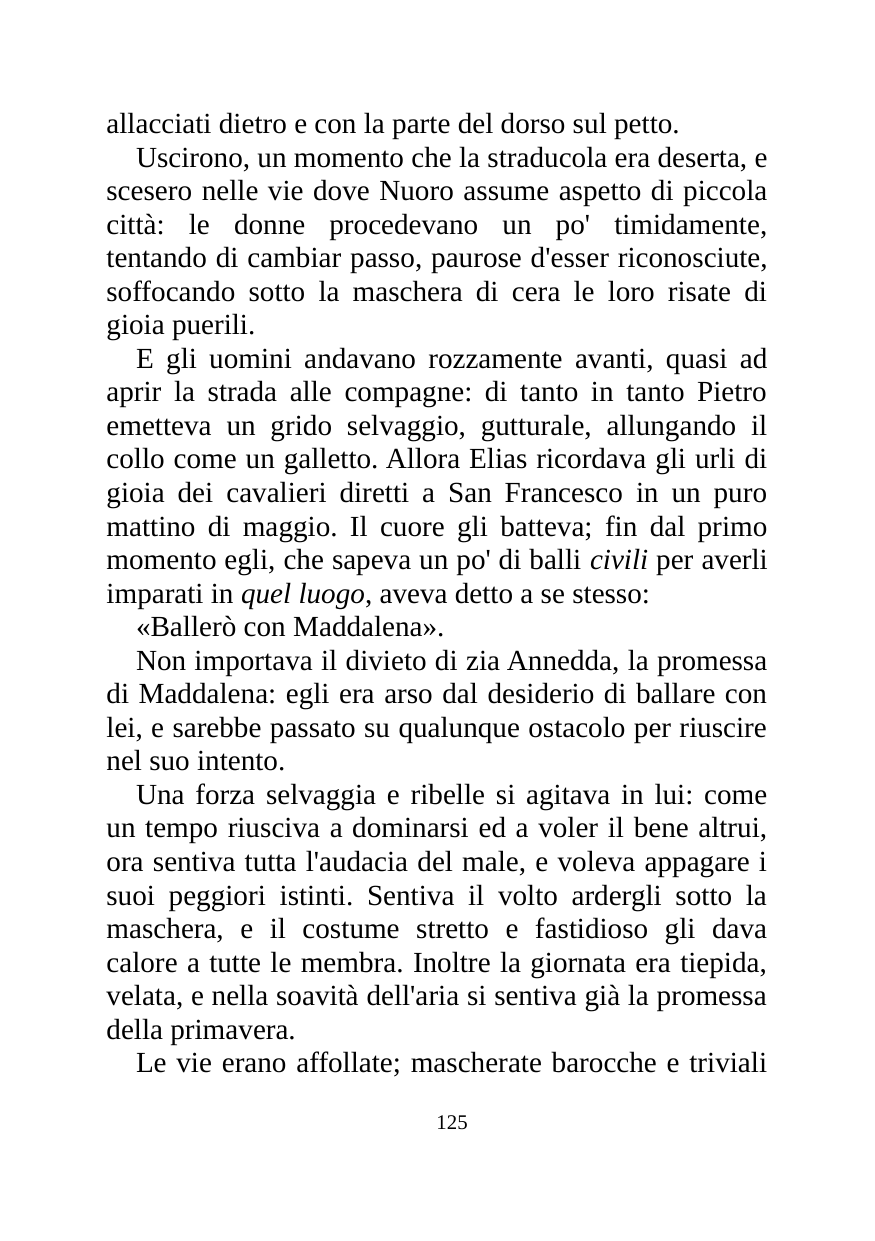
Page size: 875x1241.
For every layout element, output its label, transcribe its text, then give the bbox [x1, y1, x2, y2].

text Le vie erano affollate; mascherate barocche e triviali [106, 1045, 768, 1079]
text Uscirono, un momento che la straducola era deserta, e scesero nelle vie dove Nuoro assume aspetto di piccola città: le donne procedevano un po' timidamente, tentando di cambiar passo, paurose d'esser riconosciute, soffocando sotto la maschera di cera le loro risate di gioia puerili. [106, 140, 768, 341]
text E gli uomini andavano rozzamente avanti, quasi ad aprir la strada alle compagne: di tanto in tanto Pietro emetteva un grido selvaggio, gutturale, allungando il collo come un galletto. Allora Elias ricordava gli urli di gioia dei cavalieri diretti a San Francesco in un puro mattino di maggio. Il cuore gli batteva; fin dal primo momento egli, che sapeva un po' di balli civili per averli imparati in quel luogo, aveva detto a se stesso: [106, 341, 768, 609]
text Non importava il divieto di zia Annedda, la promessa di Maddalena: egli era arso dal desiderio di ballare con lei, e sarebbe passato su qualunque ostacolo per riuscire nel suo intento. [106, 643, 768, 777]
text allacciati dietro e con la parte del dorso sul petto. [106, 106, 768, 140]
text Una forza selvaggia e ribelle si agitava in lui: come un tempo riusciva a dominarsi ed a voler il bene altrui, ora sentiva tutta l'audacia del male, e voleva appagare i suoi peggiori istinti. Sentiva il volto ardergli sotto la maschera, e il costume stretto e fastidioso gli dava calore a tutte le membra. Inoltre la giornata era tiepida, velata, e nella soavità dell'aria si sentiva già la promessa della primavera. [106, 777, 768, 1045]
text «Ballerò con Maddalena». [106, 609, 768, 643]
